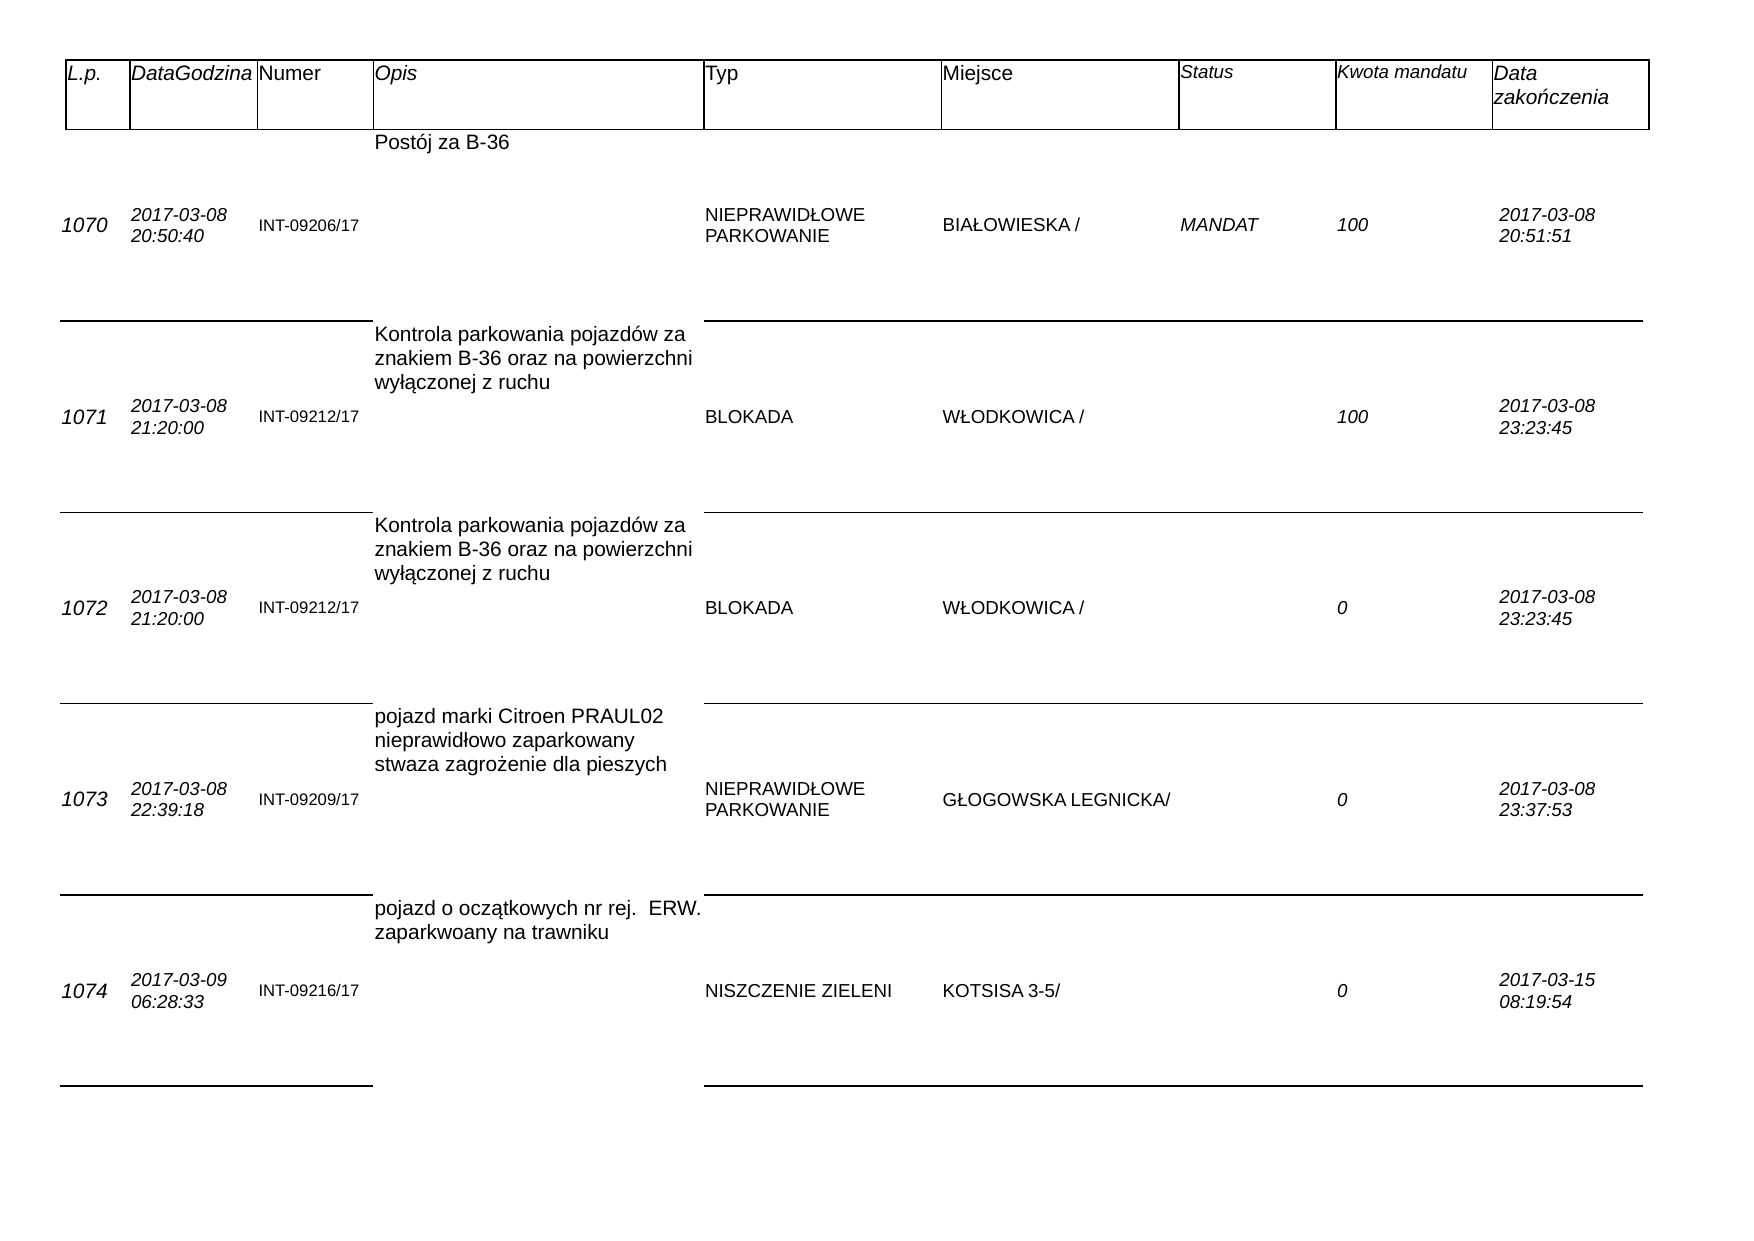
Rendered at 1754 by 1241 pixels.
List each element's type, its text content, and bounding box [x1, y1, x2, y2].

table_cell 2017-03-08 23:23:45 [1498, 513, 1643, 703]
table_header Opis [374, 61, 703, 129]
table_cell 1073 [60, 704, 130, 894]
table_cell 2017-03-08 22:39:18 [130, 704, 257, 894]
table_header DataGodzina [131, 61, 257, 129]
table_cell 2017-03-08 20:50:40 [130, 130, 257, 320]
table_cell Kontrola parkowania pojazdów za znakiem B-36 oraz na powierzchni wyłączonej z ruchu [373, 511, 704, 703]
table_cell INT-09212/17 [257, 513, 373, 703]
table_cell [1179, 322, 1336, 511]
table_cell BIAŁOWIESKA / [941, 130, 1179, 320]
table_header L.p. [67, 61, 129, 129]
table_cell 0 [1336, 513, 1498, 703]
table_cell GŁOGOWSKA LEGNICKA/ [941, 704, 1179, 894]
table_cell 100 [1336, 322, 1498, 511]
table_cell 2017-03-15 08:19:54 [1498, 896, 1643, 1085]
table_cell 1072 [60, 513, 130, 703]
table_cell Kontrola parkowania pojazdów za znakiem B-36 oraz na powierzchni wyłączonej z ruchu [373, 320, 704, 511]
table_cell INT-09209/17 [257, 704, 373, 894]
table_cell [1179, 896, 1336, 1085]
table_cell INT-09216/17 [257, 896, 373, 1085]
table_header Kwota mandatu [1337, 61, 1492, 129]
table_cell MANDAT [1179, 130, 1336, 320]
table_cell 2017-03-08 21:20:00 [130, 322, 257, 511]
table_header [60, 59, 65, 129]
table_cell NISZCZENIE ZIELENI [704, 896, 941, 1085]
table_header Miejsce [942, 61, 1178, 129]
table_cell 2017-03-09 06:28:33 [130, 896, 257, 1085]
table_cell BLOKADA [704, 513, 941, 703]
table_cell Postój za B-36 [373, 130, 704, 320]
table_cell 1070 [60, 129, 130, 320]
table_header Typ [705, 61, 941, 129]
table_cell pojazd marki Citroen PRAUL02 nieprawidłowo zaparkowany stwaza zagrożenie dla pieszych [373, 703, 704, 894]
table_cell WŁODKOWICA / [941, 513, 1179, 703]
table_cell 0 [1336, 896, 1498, 1085]
table_cell 2017-03-08 23:23:45 [1498, 322, 1643, 511]
table_header Numer [258, 61, 373, 129]
table_cell [1179, 704, 1336, 894]
table_cell NIEPRAWIDŁOWE PARKOWANIE [704, 704, 941, 894]
table_header Data zakończenia [1493, 61, 1648, 129]
table_cell BLOKADA [704, 322, 941, 511]
table_cell [1643, 511, 1649, 703]
table_cell NIEPRAWIDŁOWE PARKOWANIE [704, 130, 941, 320]
table_cell 0 [1336, 704, 1498, 894]
table_header Status [1180, 61, 1335, 129]
table_cell [1643, 703, 1649, 894]
table_cell 100 [1336, 130, 1498, 320]
table_cell pojazd o oczątkowych nr rej. ERW. zaparkwoany na trawniku [373, 894, 704, 1085]
table_cell INT-09206/17 [257, 130, 373, 320]
table_cell [1643, 130, 1649, 320]
table_cell [1179, 513, 1336, 703]
table_cell 2017-03-08 23:37:53 [1498, 704, 1643, 894]
table_cell INT-09212/17 [257, 322, 373, 511]
table_cell [1643, 320, 1649, 511]
table_cell KOTSISA 3-5/ [941, 896, 1179, 1085]
table_cell WŁODKOWICA / [941, 322, 1179, 511]
table_cell 2017-03-08 20:51:51 [1498, 130, 1643, 320]
table_cell 1074 [60, 896, 130, 1085]
table_cell 1071 [60, 322, 130, 511]
table_cell [1643, 894, 1649, 1085]
table_cell 2017-03-08 21:20:00 [130, 513, 257, 703]
